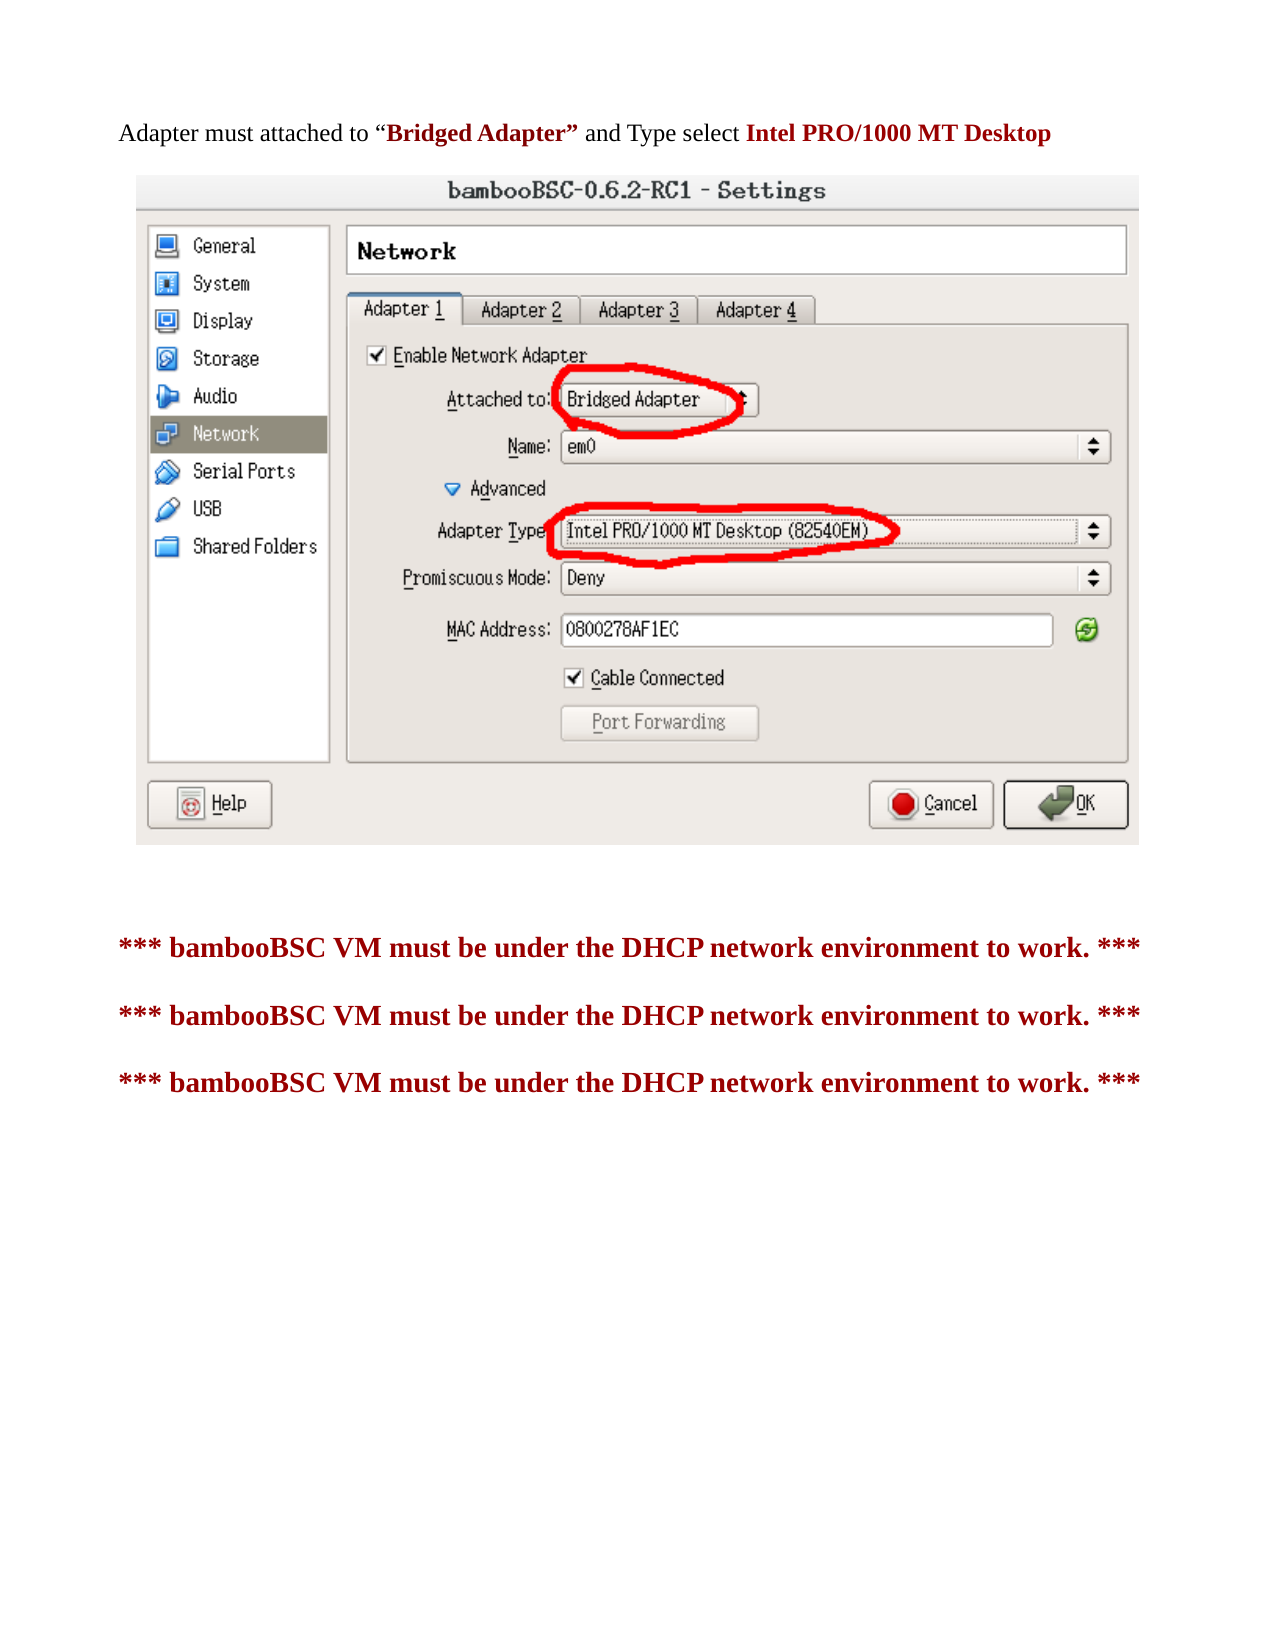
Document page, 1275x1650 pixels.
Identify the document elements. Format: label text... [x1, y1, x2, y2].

text *** bambooBSC VM must be under the DHCP network environment to work. *** [118, 998, 1157, 1031]
text *** bambooBSC VM must be under the DHCP network environment to work. *** [118, 931, 1157, 964]
picture [136, 175, 1139, 845]
text Adapter must attached to “Bridged Adapter” and Type select Intel PRO/1000 MT Desktop [118, 118, 1157, 147]
text *** bambooBSC VM must be under the DHCP network environment to work. *** [118, 1065, 1157, 1098]
